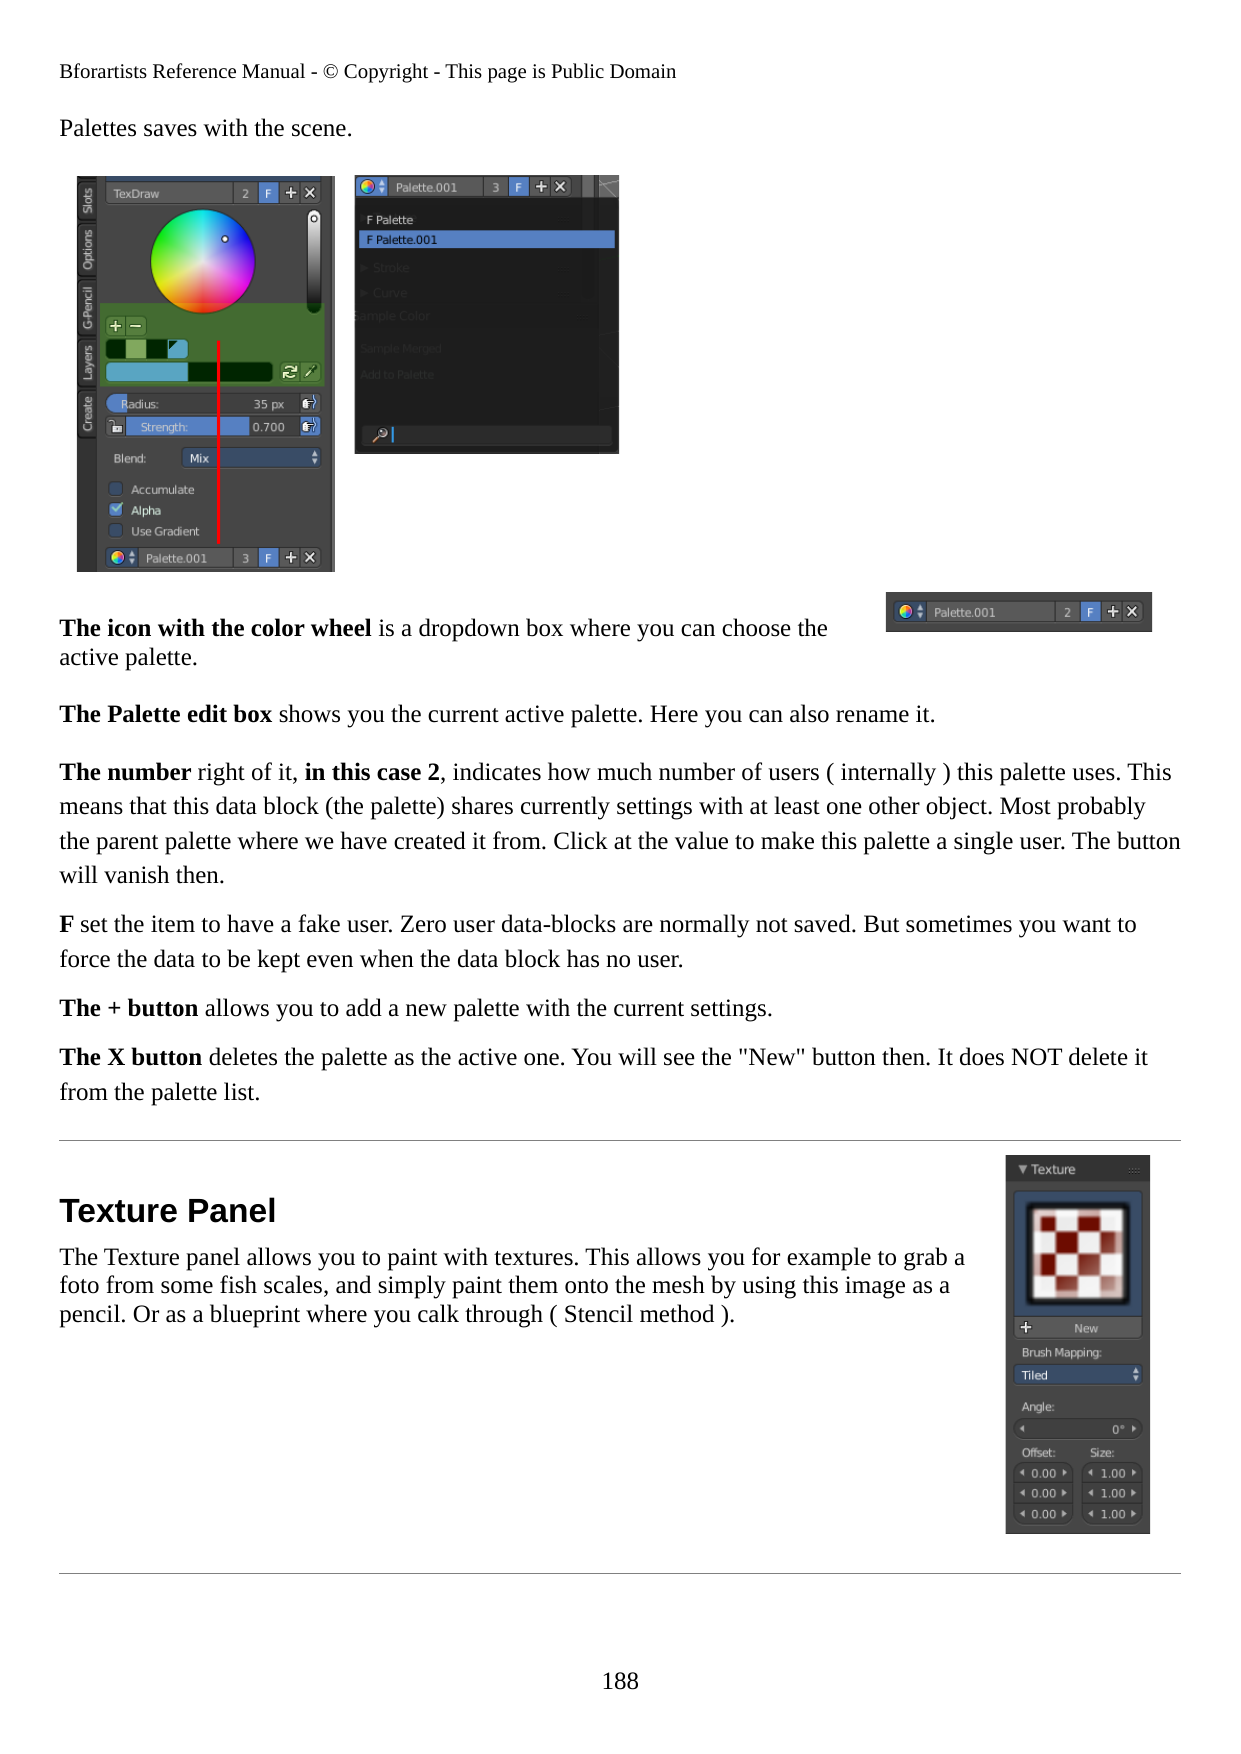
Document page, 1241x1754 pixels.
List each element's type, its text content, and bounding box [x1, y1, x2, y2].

text F set the item to have a fake user. Zero user data-blocks are normally not saved. But sometimes you want to force the data to be kept even when the data block has no user. [59, 909, 1181, 973]
picture [354, 175, 620, 454]
picture [1005, 1155, 1151, 1534]
text The X button deletes the palette as the active one. You will see the "New" button then. It does NOT delete it from the palette list. [59, 1042, 1181, 1105]
text The Texture panel allows you to paint with textures. This allows you for example to grab a foto from some fish scales, and simply paint them onto the mesh by using this image as a pencil. Or as a blueprint where you calk through ( Stencil method ). [59, 1242, 1005, 1328]
picture [76, 176, 335, 572]
text Palettes saves with the scene. [59, 113, 1181, 141]
subtitle [1151, 1191, 1181, 1229]
text The Palette edit box shows you the current active palette. Here you can also rename it. [59, 699, 1181, 728]
text The + button allows you to add a new palette with the current settings. [59, 993, 1181, 1022]
text The icon with the color wheel is a dropdown box where you can choose the active palette. [59, 613, 1181, 671]
subtitle Texture Panel [59, 1191, 1005, 1229]
text The number right of it, in this case 2, indicates how much number of users ( internally ) this palette uses. This means that this data block (the palette) shares currently settings with at least one other object. Most probably the parent palette where we have created it from. Click at the value to make this palette a single user. The button will vanish then. [59, 757, 1181, 889]
picture [885, 592, 1153, 632]
